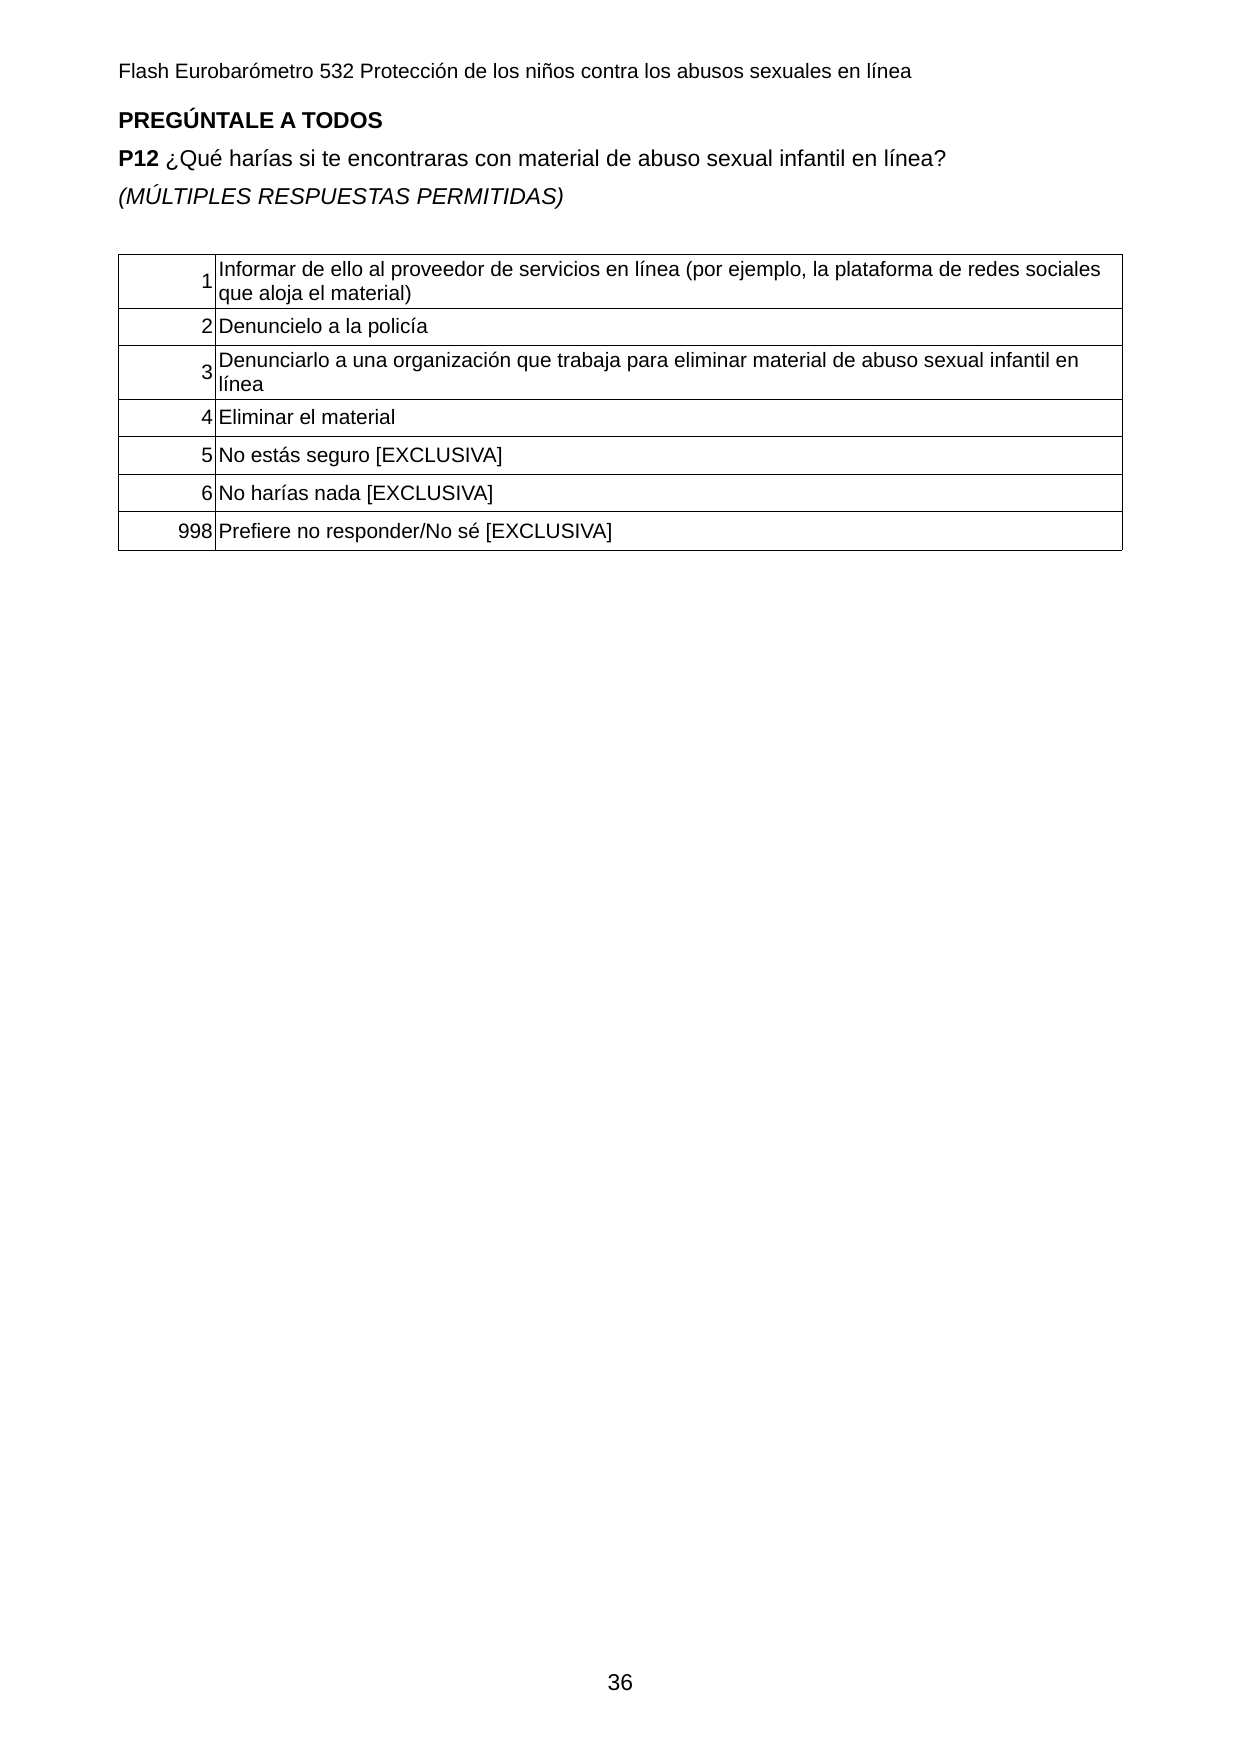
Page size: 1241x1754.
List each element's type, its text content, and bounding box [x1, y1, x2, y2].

table_cell 998 [119, 512, 215, 550]
table_cell Denunciarlo a una organización que trabaja para eliminar material de abuso sexual infantil en línea [216, 346, 1122, 398]
table_cell No estás seguro [EXCLUSIVA] [216, 437, 1122, 474]
table_cell No harías nada [EXCLUSIVA] [216, 475, 1122, 511]
table_cell 3 [119, 346, 215, 398]
table_cell 6 [119, 475, 215, 511]
table_cell 5 [119, 437, 215, 474]
text PREGÚNTALE A TODOS [118, 107, 1122, 133]
text (MÚLTIPLES RESPUESTAS PERMITIDAS) [118, 183, 1122, 209]
table_cell Prefiere no responder/No sé [EXCLUSIVA] [216, 512, 1122, 550]
table_header Informar de ello al proveedor de servicios en línea (por ejemplo, la plataforma de redes sociales que aloja el material) [216, 255, 1122, 307]
table_cell Eliminar el material [216, 400, 1122, 436]
table_cell Denuncielo a la policía [216, 309, 1122, 344]
table_cell 4 [119, 400, 215, 436]
table_cell 2 [119, 309, 215, 344]
text P12 ¿Qué harías si te encontraras con material de abuso sexual infantil en línea? [118, 145, 1122, 171]
table_header 1 [119, 255, 215, 307]
